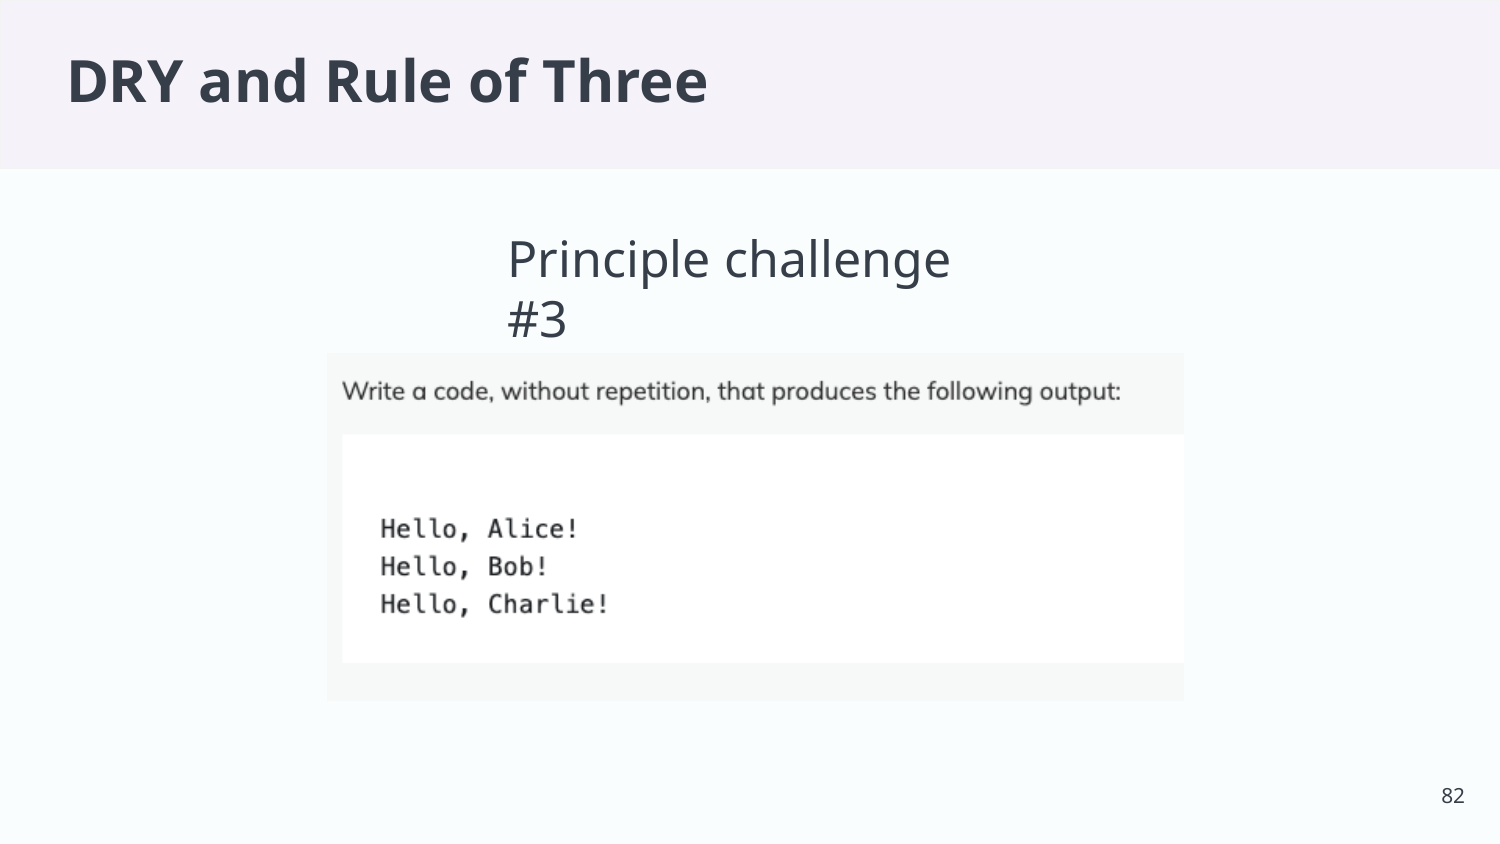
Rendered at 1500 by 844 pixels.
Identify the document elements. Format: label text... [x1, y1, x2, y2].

text_box Principle challenge #3 [492, 212, 1019, 353]
picture [327, 353, 1184, 701]
title DRY and Rule of Three [51, 28, 1390, 141]
slide_number [1389, 764, 1480, 830]
